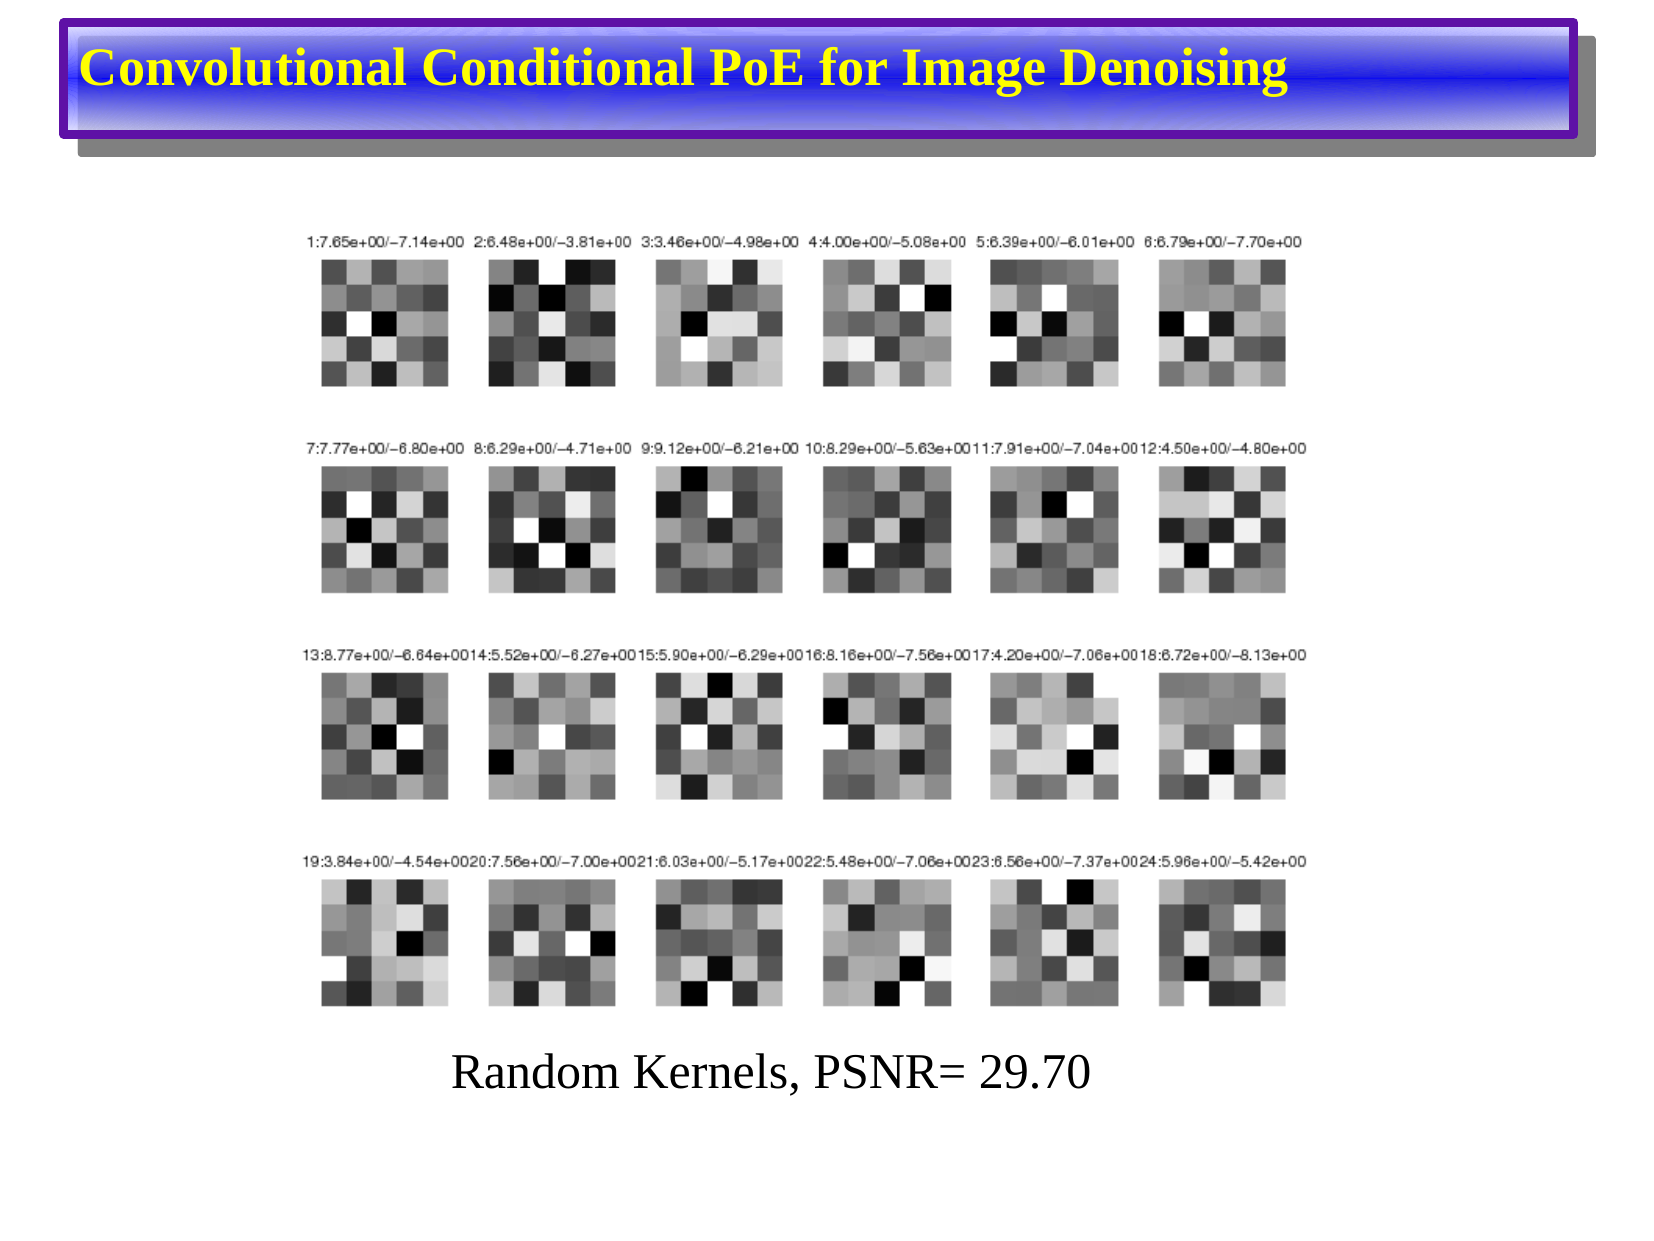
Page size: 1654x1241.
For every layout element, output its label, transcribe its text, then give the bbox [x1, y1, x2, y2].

text_box Convolutional Conditional PoE for Image Denoising [63, 22, 1574, 135]
picture [300, 224, 1314, 1008]
text_box Random Kernels, PSNR= 29.70 [450, 1044, 1091, 1114]
